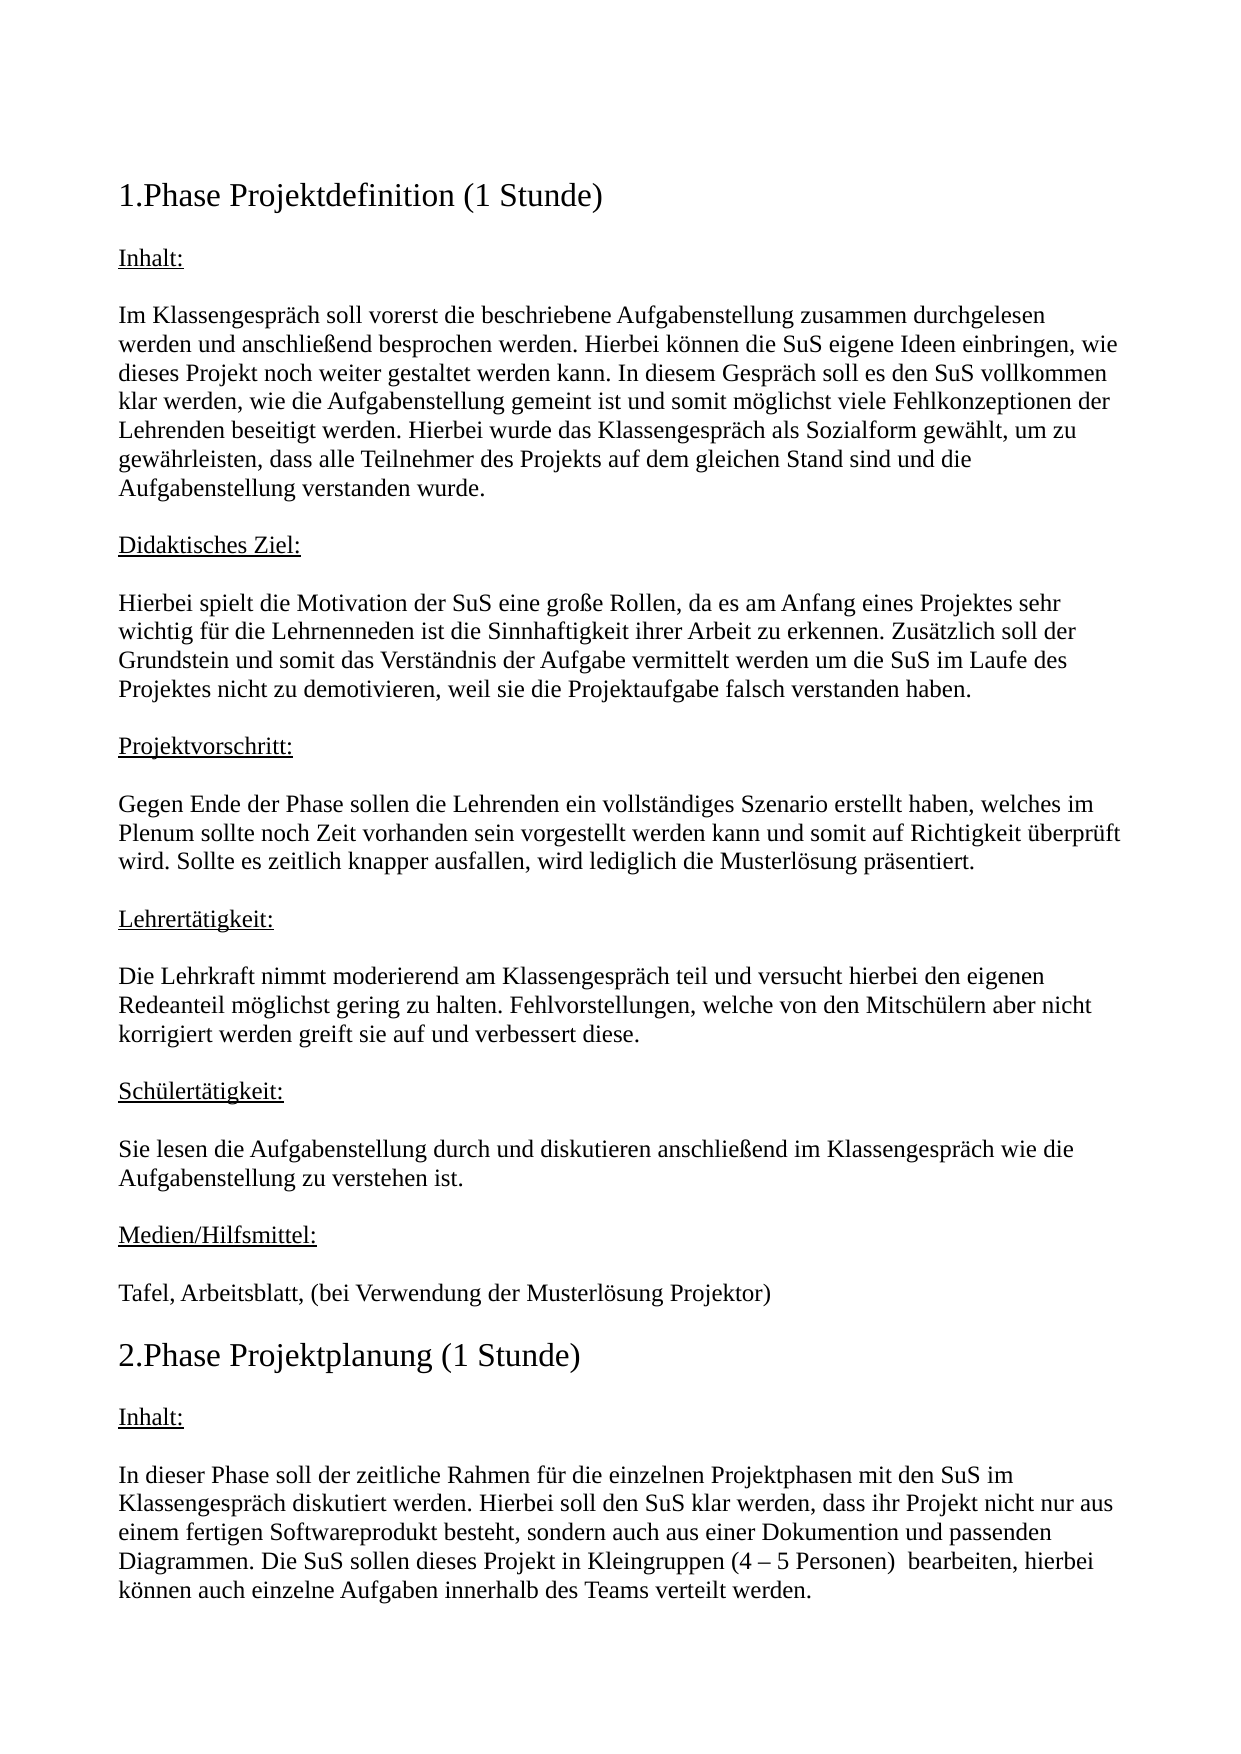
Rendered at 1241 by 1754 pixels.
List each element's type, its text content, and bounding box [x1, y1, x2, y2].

text Sie lesen die Aufgabenstellung durch und diskutieren anschließend im Klassengespräch wie die Aufgabenstellung zu verstehen ist. [118, 1134, 1122, 1191]
text Tafel, Arbeitsblatt, (bei Verwendung der Musterlösung Projektor) [118, 1278, 1122, 1306]
text Lehrertätigkeit: [118, 904, 1122, 933]
text Im Klassengespräch soll vorerst die beschriebene Aufgabenstellung zusammen durchgelesen werden und anschließend besprochen werden. Hierbei können die SuS eigene Ideen einbringen, wie dieses Projekt noch weiter gestaltet werden kann. In diesem Gespräch soll es den SuS vollkommen klar werden, wie die Aufgabenstellung gemeint ist und somit möglichst viele Fehlkonzeptionen der Lehrenden beseitigt werden. Hierbei wurde das Klassengespräch als Sozialform gewählt, um zu gewährleisten, dass alle Teilnehmer des Projekts auf dem gleichen Stand sind und die Aufgabenstellung verstanden wurde. [118, 300, 1122, 501]
text Schülertätigkeit: [118, 1076, 1122, 1105]
text Inhalt: [118, 243, 1122, 271]
text Gegen Ende der Phase sollen die Lehrenden ein vollständiges Szenario erstellt haben, welches im Plenum sollte noch Zeit vorhanden sein vorgestellt werden kann und somit auf Richtigkeit überprüft wird. Sollte es zeitlich knapper ausfallen, wird lediglich die Musterlösung präsentiert. [118, 789, 1122, 875]
text Hierbei spielt die Motivation der SuS eine große Rollen, da es am Anfang eines Projektes sehr wichtig für die Lehrnenneden ist die Sinnhaftigkeit ihrer Arbeit zu erkennen. Zusätzlich soll der Grundstein und somit das Verständnis der Aufgabe vermittelt werden um die SuS im Laufe des Projektes nicht zu demotivieren, weil sie die Projektaufgabe falsch verstanden haben. [118, 588, 1122, 703]
text Inhalt: [118, 1402, 1122, 1431]
text 1.Phase Projektdefinition (1 Stunde) [118, 176, 1122, 214]
text Die Lehrkraft nimmt moderierend am Klassengespräch teil und versucht hierbei den eigenen Redeanteil möglichst gering zu halten. Fehlvorstellungen, welche von den Mitschülern aber nicht korrigiert werden greift sie auf und verbessert diese. [118, 961, 1122, 1048]
text Didaktisches Ziel: [118, 530, 1122, 559]
text Projektvorschritt: [118, 731, 1122, 760]
text 2.Phase Projektplanung (1 Stunde) [118, 1335, 1122, 1373]
text Medien/Hilfsmittel: [118, 1220, 1122, 1249]
text In dieser Phase soll der zeitliche Rahmen für die einzelnen Projektphasen mit den SuS im Klassengespräch diskutiert werden. Hierbei soll den SuS klar werden, dass ihr Projekt nicht nur aus einem fertigen Softwareprodukt besteht, sondern auch aus einer Dokumention und passenden Diagrammen. Die SuS sollen dieses Projekt in Kleingruppen (4 – 5 Personen) bearbeiten, hierbei können auch einzelne Aufgaben innerhalb des Teams verteilt werden. [118, 1460, 1122, 1603]
